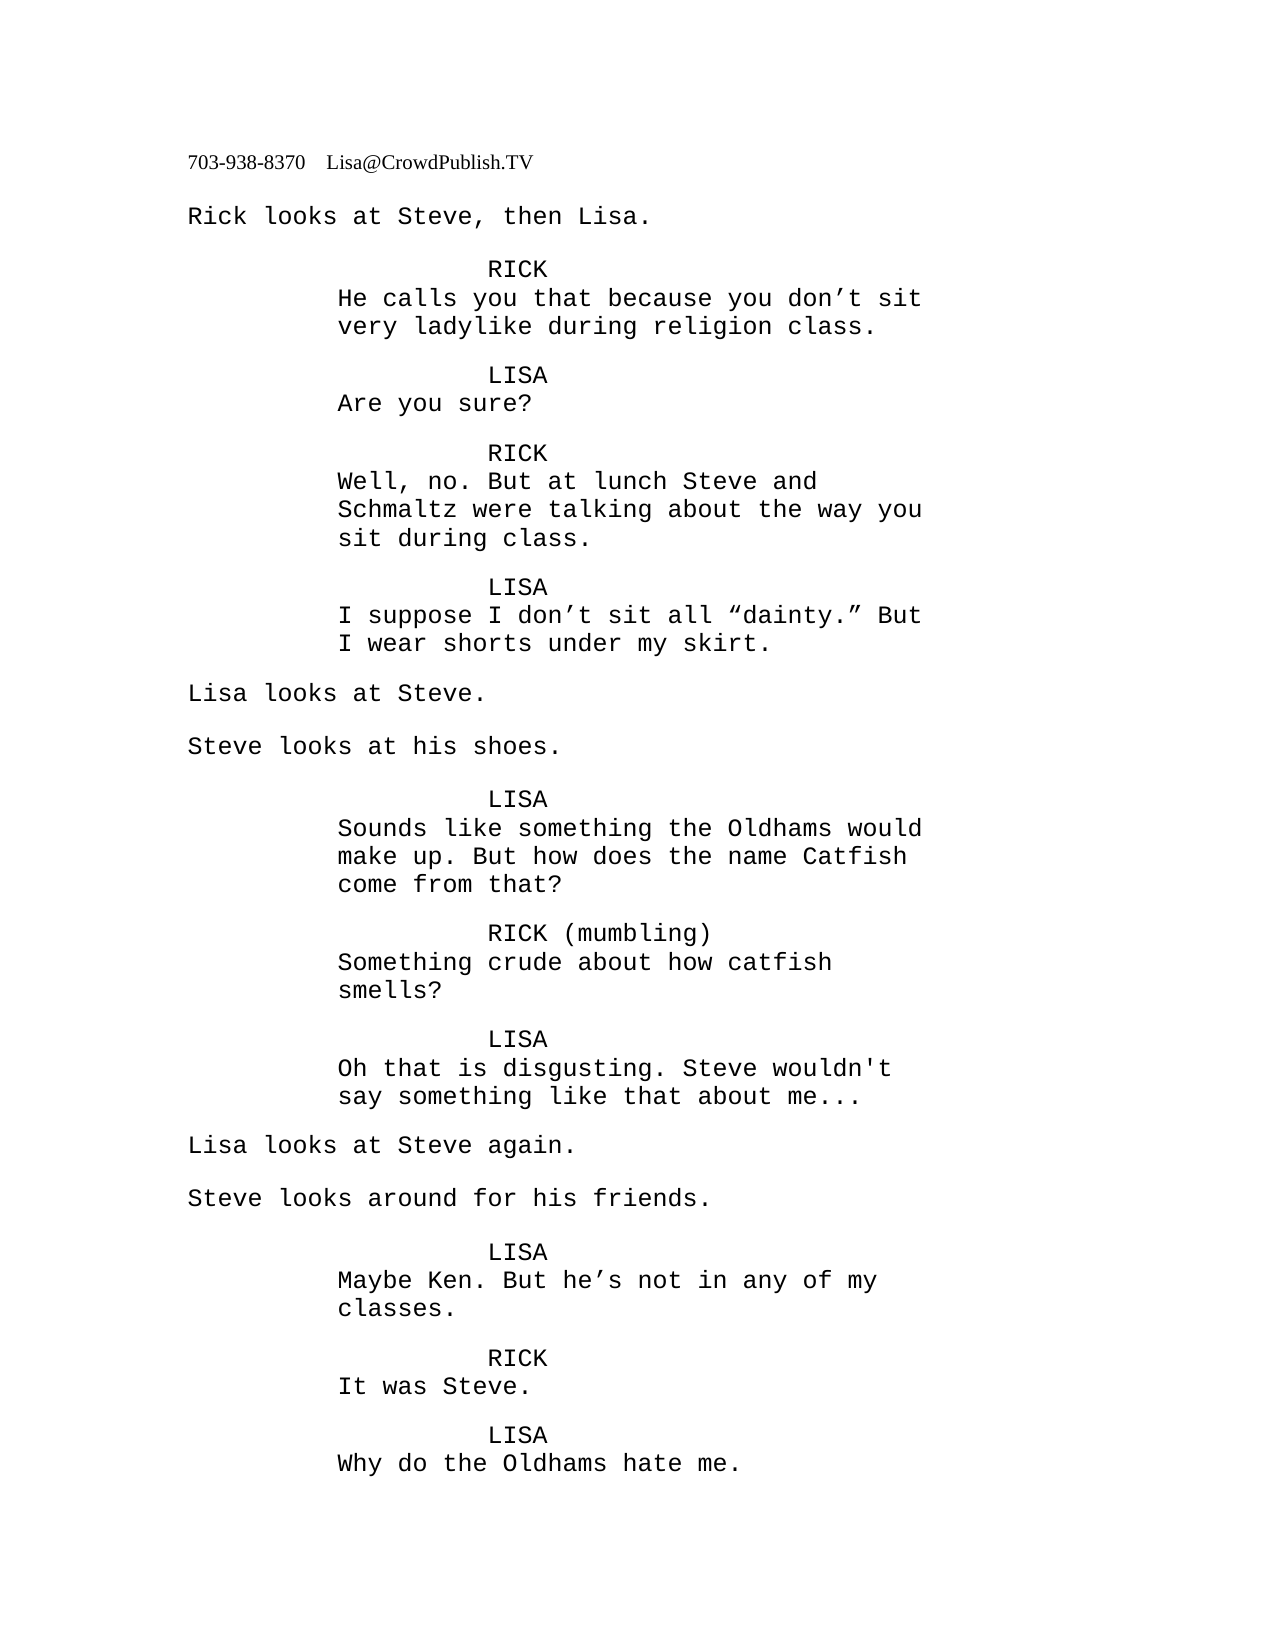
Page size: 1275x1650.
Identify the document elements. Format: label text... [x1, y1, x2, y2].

text LISA [187, 1027, 1087, 1055]
text He calls you that because you don’t sit very ladylike during religion class. [337, 285, 937, 342]
text It was Steve. [337, 1373, 937, 1402]
text RICK (mumbling) [187, 921, 1087, 949]
text Oh that is disgusting. Steve wouldn't say something like that about me... [337, 1055, 937, 1112]
text Rick looks at Steve, then Lisa. [187, 203, 1087, 232]
text Something crude about how catfish smells? [337, 949, 937, 1006]
text Lisa looks at Steve. [187, 680, 1087, 708]
text Steve looks at his shoes. [187, 733, 1087, 762]
text LISA [187, 363, 1087, 391]
text Why do the Oldhams hate me. [337, 1451, 937, 1479]
text Are you sure? [337, 391, 937, 419]
text Lisa looks at Steve again. [187, 1133, 1087, 1161]
text Well, no. But at lunch Steve and Schmaltz were talking about the way you sit during class. [337, 468, 937, 553]
text LISA [187, 1239, 1087, 1268]
text Sounds like something the Oldhams would make up. But how does the name Catfish come from that? [337, 815, 937, 900]
text LISA [187, 1423, 1087, 1451]
text LISA [187, 574, 1087, 603]
text RICK [187, 1345, 1087, 1373]
text I suppose I don’t sit all “dainty.” But I wear shorts under my skirt. [337, 603, 937, 659]
text LISA [187, 787, 1087, 815]
text Maybe Ken. But he’s not in any of my classes. [337, 1268, 937, 1324]
text RICK [187, 257, 1087, 285]
text RICK [187, 440, 1087, 468]
text Steve looks around for his friends. [187, 1186, 1087, 1214]
